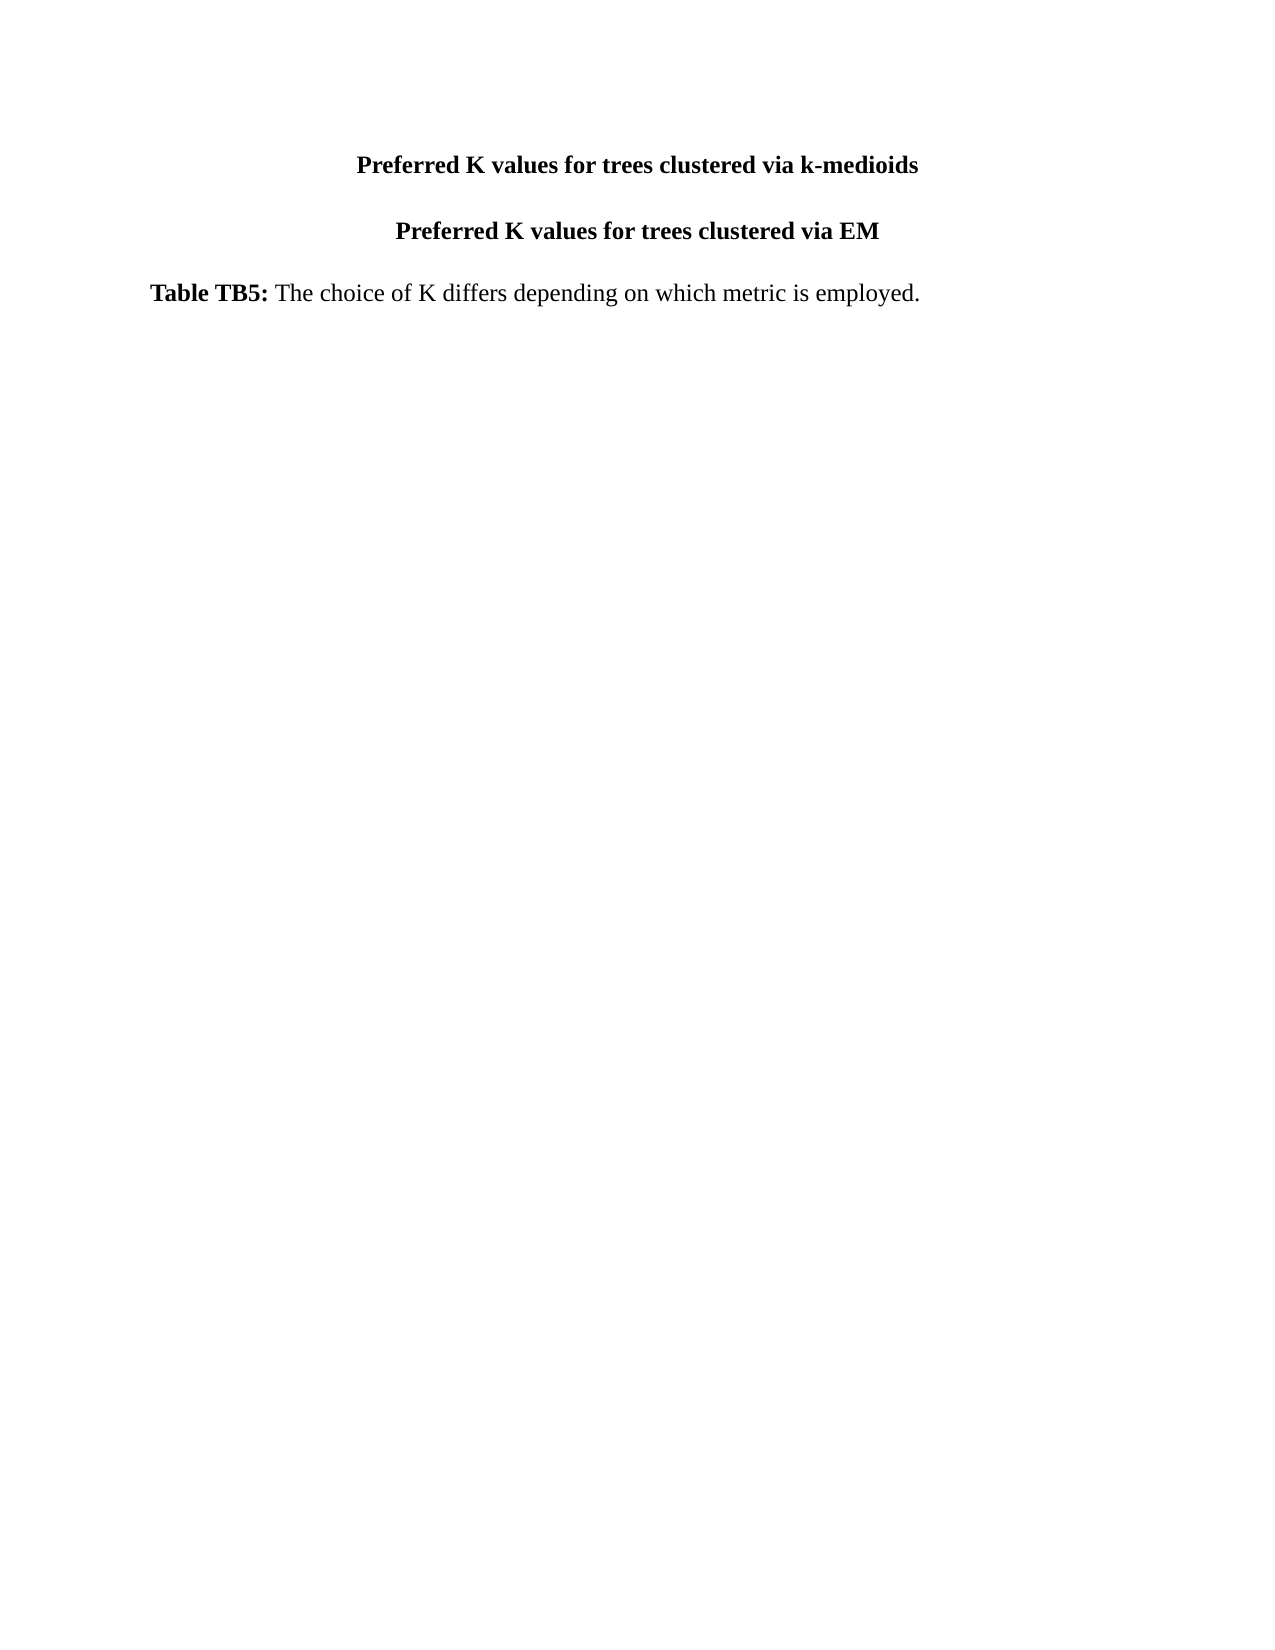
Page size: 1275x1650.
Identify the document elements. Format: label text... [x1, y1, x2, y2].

text Preferred K values for trees clustered via k-medioids [150, 150, 1125, 179]
text Preferred K values for trees clustered via EM [150, 216, 1125, 245]
text Table TB5: The choice of K differs depending on which metric is employed. [150, 278, 1125, 307]
